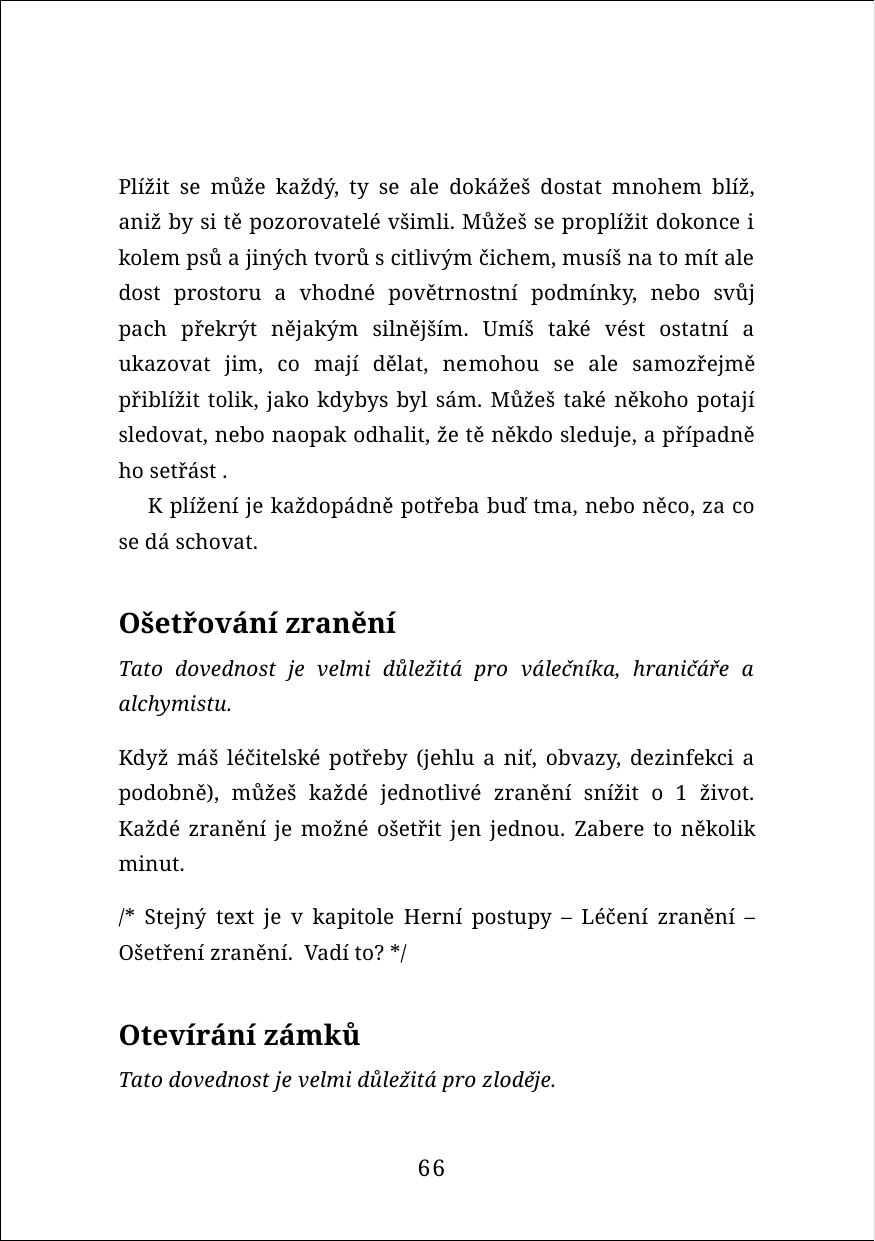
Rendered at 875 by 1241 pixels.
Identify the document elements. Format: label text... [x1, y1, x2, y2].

subtitle Otevírání zámků [118, 1015, 756, 1053]
text Když máš léčitelské potřeby (jehlu a niť, obvazy, dezinfekci a podobně), můžeš každé jednotlivé zranění snížit o 1 život. Každé zranění je možné ošetřit jen jednou. Zabere to několik minut. [118, 743, 756, 878]
text Tato dovednost je velmi důležitá pro válečníka, hraničáře a alchymistu. [118, 654, 756, 718]
text /* Stejný text je v kapitole Herní postupy – Léčení zranění – Ošetření zranění. Vadí to? */ [118, 902, 756, 966]
subtitle Ošetřování zranění [118, 604, 756, 642]
text Tato dovednost je velmi důležitá pro zloděje. [118, 1065, 756, 1093]
text Plížit se může každý, ty se ale dokážeš dostat mnohem blíž, aniž by si tě pozorovatelé všimli. Můžeš se proplížit dokonce i kolem psů a jiných tvorů s citlivým čichem, musíš na to mít ale dost prostoru a vhodné povětrnostní podmínky, nebo svůj pach překrýt nějakým silnějším. Umíš také vést ostatní a ukazovat jim, co mají dělat, nemohou se ale samozřejmě přiblížit tolik, jako kdybys byl sám. Můžeš také někoho potají sledovat, nebo naopak odhalit, že tě někdo sleduje, a případně ho setřást . K plížení je každopádně potřeba buď tma, nebo něco, za co se dá schovat. [118, 172, 756, 555]
